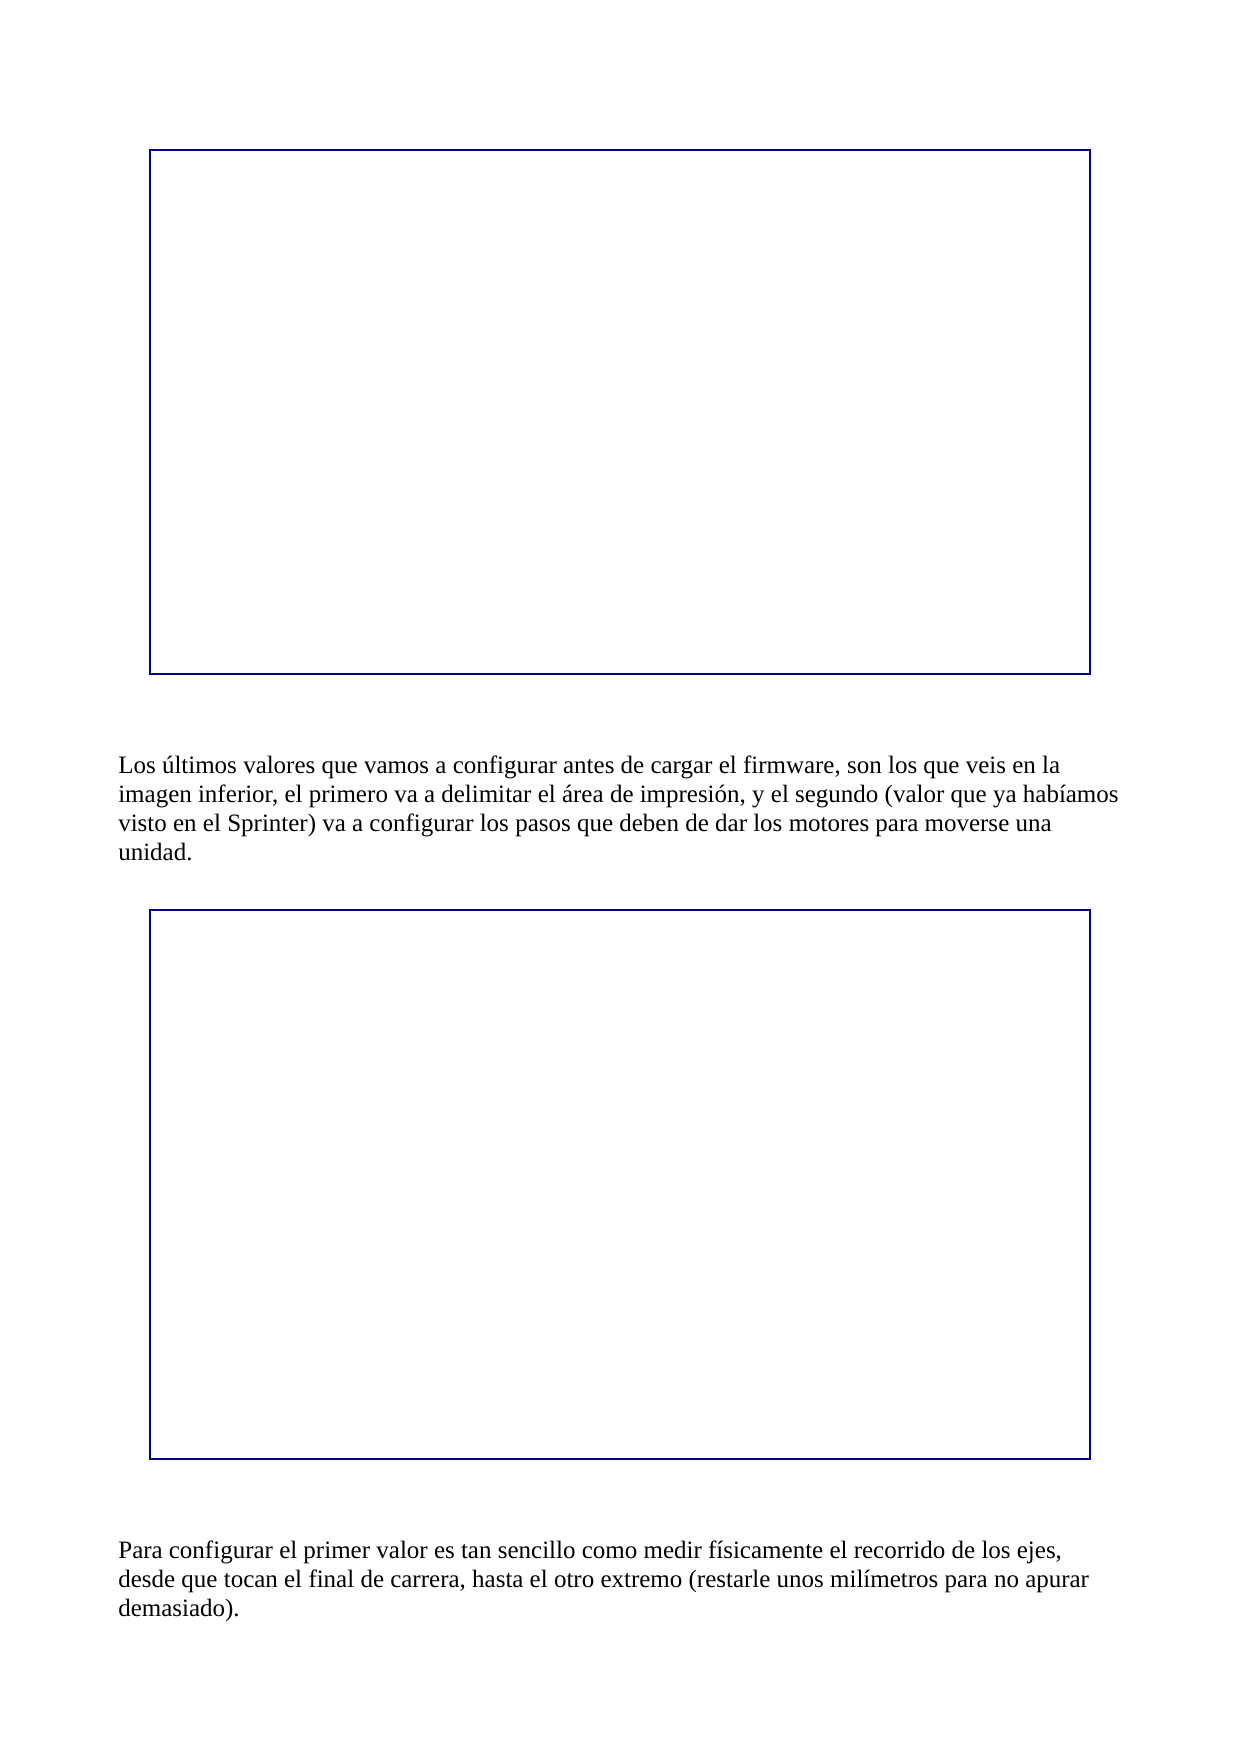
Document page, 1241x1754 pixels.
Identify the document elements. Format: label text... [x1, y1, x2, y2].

text Los últimos valores que vamos a configurar antes de cargar el firmware, son los que veis en la imagen inferior, el primero va a delimitar el área de impresión, y el segundo (valor que ya habíamos visto en el Sprinter) va a configurar los pasos que deben de dar los motores para moverse una unidad. [118, 750, 1122, 865]
text Para configurar el primer valor es tan sencillo como medir físicamente el recorrido de los ejes, desde que tocan el final de carrera, hasta el otro extremo (restarle unos milímetros para no apurar demasiado). [118, 1535, 1122, 1621]
